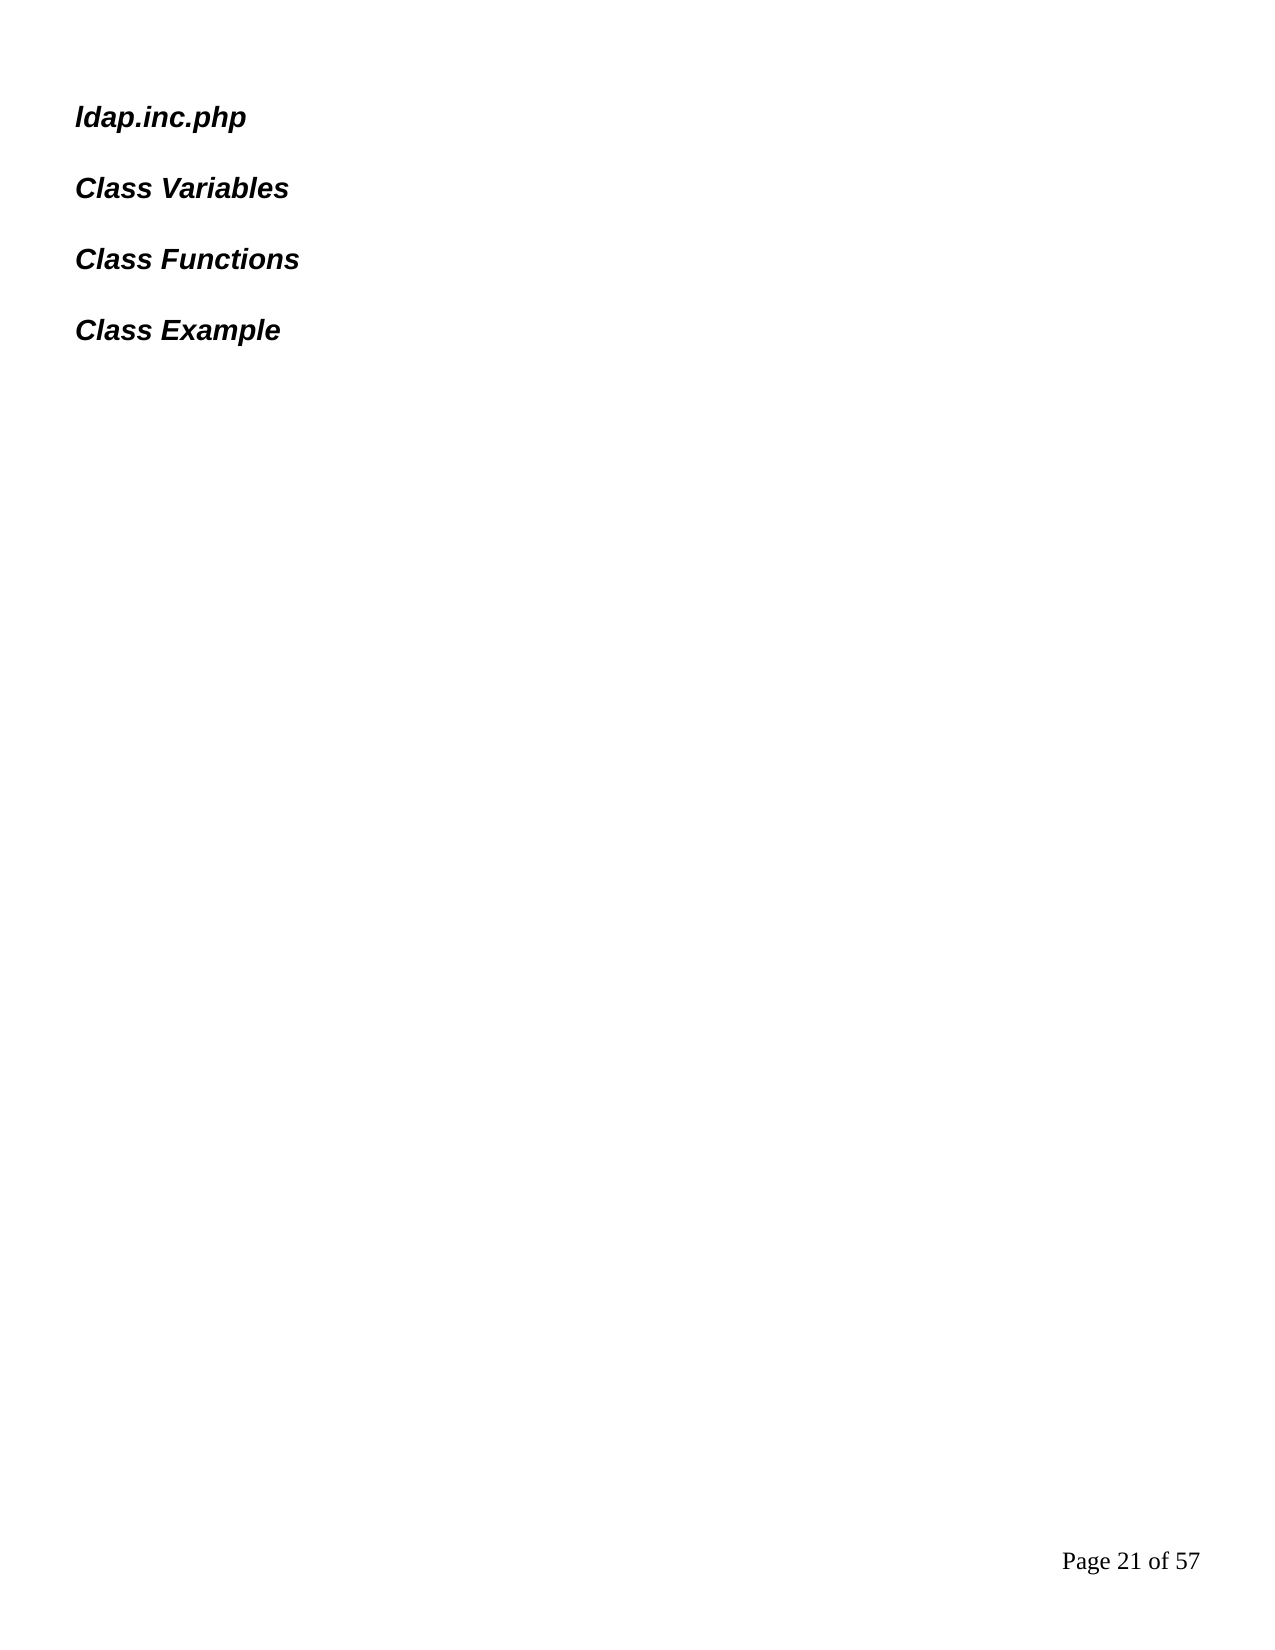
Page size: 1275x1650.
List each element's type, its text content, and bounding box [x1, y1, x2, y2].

subtitle Class Functions [75, 242, 1200, 276]
subtitle ldap.inc.php [75, 100, 1200, 133]
subtitle Class Example [75, 313, 1200, 347]
subtitle Class Variables [75, 171, 1200, 204]
